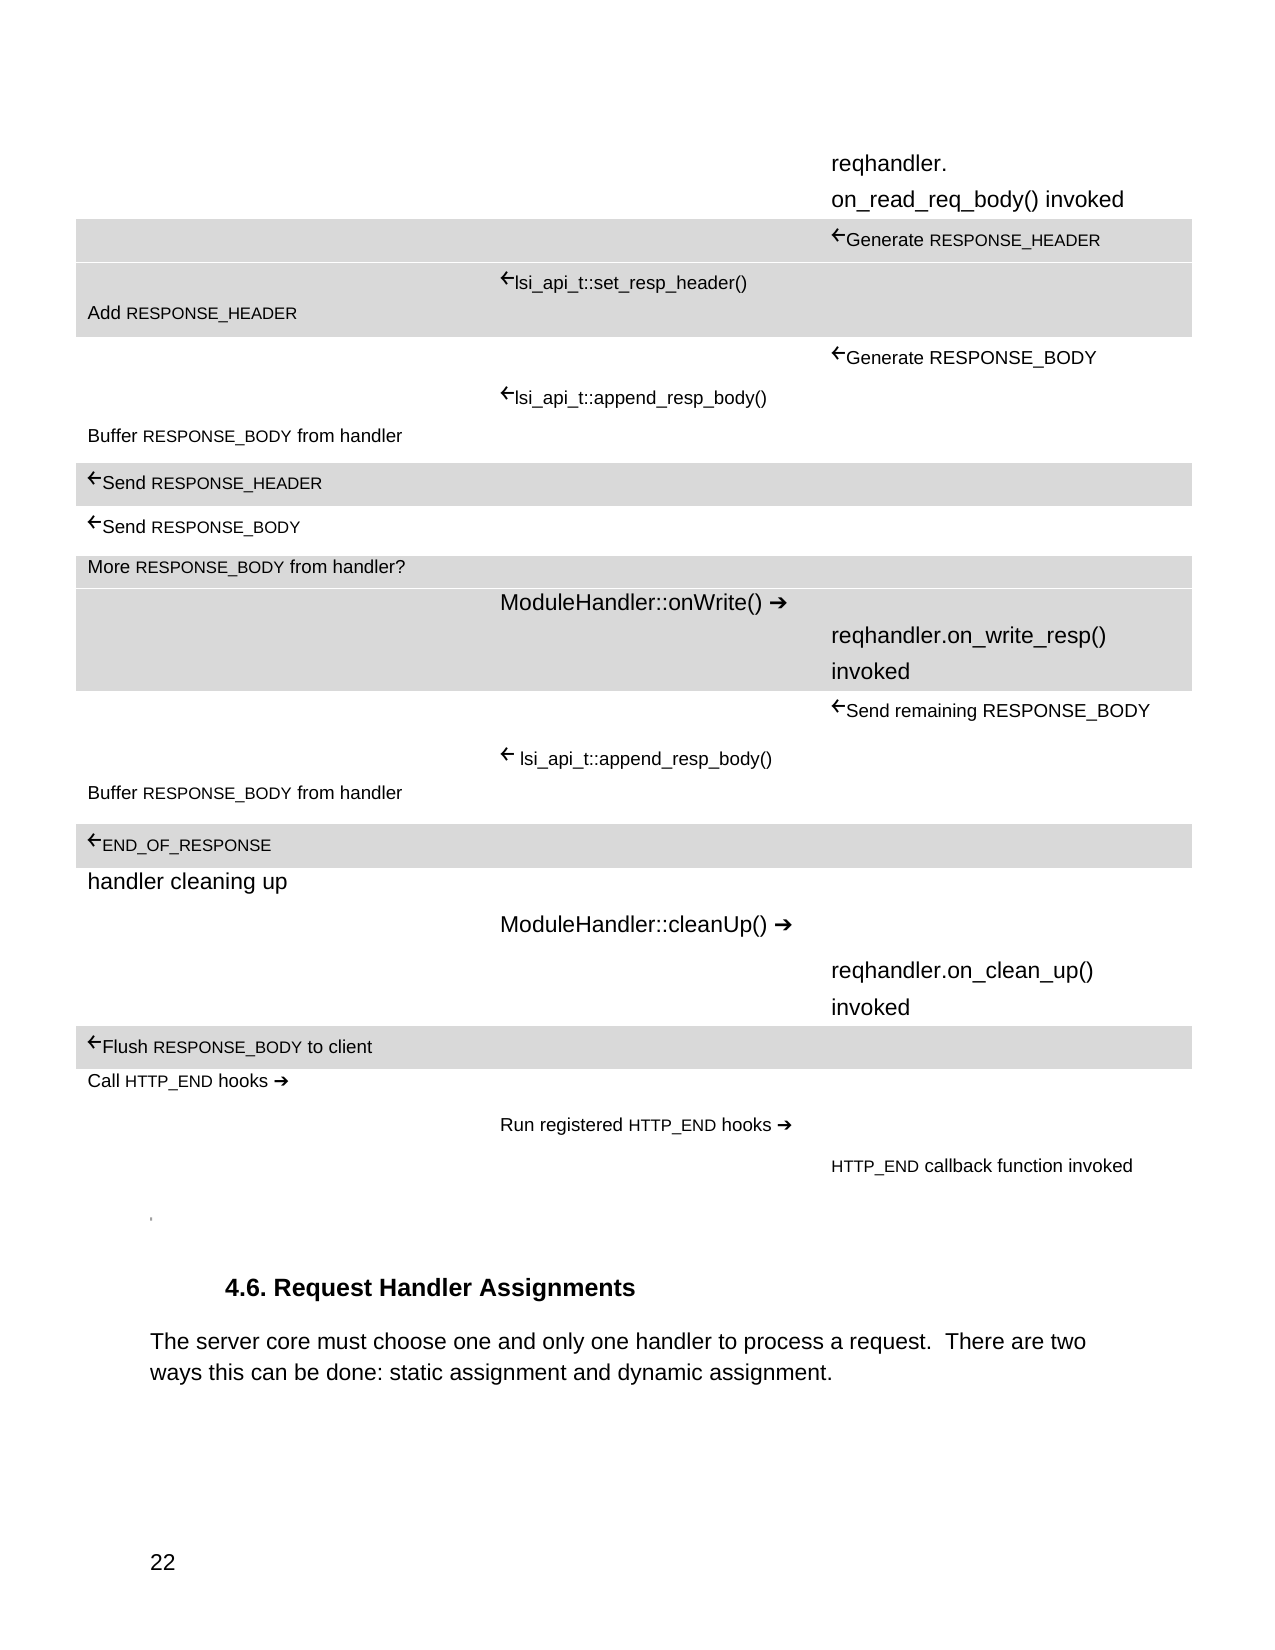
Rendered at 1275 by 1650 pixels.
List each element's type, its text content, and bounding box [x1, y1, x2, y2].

table_cell [820, 1026, 1192, 1069]
table_cell [820, 377, 1192, 425]
table_cell ￩Generate RESPONSE_HEADER [820, 219, 1192, 262]
table_cell Buffer RESPONSE_BODY from handler [76, 425, 489, 462]
table_cell [489, 1155, 820, 1217]
table_cell [76, 691, 489, 738]
subtitle 4.6. Request Handler Assignments [150, 1273, 1125, 1301]
table_cell [489, 868, 820, 911]
table_cell [820, 1070, 1192, 1113]
table_cell [76, 622, 489, 691]
table_cell [76, 263, 489, 302]
table_cell ￩Send RESPONSE_HEADER [76, 463, 489, 506]
table_cell [489, 302, 820, 337]
table_cell ￩lsi_api_t::set_resp_header() [489, 263, 820, 302]
table_cell HTTP_END callback function invoked [820, 1155, 1192, 1217]
table_cell [820, 911, 1192, 957]
table_cell [489, 150, 820, 219]
table_cell [76, 911, 489, 957]
table_cell More RESPONSE_BODY from handler? [76, 556, 489, 588]
table_cell [820, 739, 1192, 782]
table_cell Buffer RESPONSE_BODY from handler [76, 782, 489, 824]
table_cell ￩lsi_api_t::append_resp_body() [489, 377, 820, 425]
table_cell [489, 556, 820, 588]
table_cell [489, 957, 820, 1026]
table_cell [76, 338, 489, 377]
table_cell [489, 463, 820, 506]
table_cell [489, 824, 820, 868]
table_cell [76, 219, 489, 262]
table_cell reqhandler.on_clean_up() invoked [820, 957, 1192, 1026]
table_cell [489, 425, 820, 462]
table_cell [76, 957, 489, 1026]
table_cell Add RESPONSE_HEADER [76, 302, 489, 337]
table_cell [76, 589, 489, 622]
table_cell [820, 824, 1192, 868]
table_cell ￩Send RESPONSE_BODY [76, 506, 489, 556]
table_cell [820, 463, 1192, 506]
table_cell ￩Send remaining RESPONSE_BODY [820, 691, 1192, 738]
table_cell [489, 1026, 820, 1069]
table_cell [76, 739, 489, 782]
table_cell [820, 263, 1192, 302]
table_cell [489, 622, 820, 691]
table_cell ModuleHandler::cleanUp() ➔ [489, 911, 820, 957]
table_cell ￩ lsi_api_t::append_resp_body() [489, 739, 820, 782]
table_cell [489, 1070, 820, 1113]
table_cell reqhandler.on_write_resp() invoked [820, 622, 1192, 691]
table_cell ￩END_OF_RESPONSE [76, 824, 489, 868]
table_cell [820, 425, 1192, 462]
table_cell [820, 1113, 1192, 1155]
table_cell [489, 338, 820, 377]
table_cell [820, 506, 1192, 556]
table_cell [820, 782, 1192, 824]
text The server core must choose one and only one handler to process a request. There are two ways this can be done: static assignment and dynamic assignment. [150, 1328, 1125, 1385]
table_cell handler cleaning up [76, 868, 489, 911]
table_cell [820, 589, 1192, 622]
table_cell [489, 782, 820, 824]
table_cell ModuleHandler::onWrite() ➔ [489, 589, 820, 622]
table_cell [820, 556, 1192, 588]
table_cell [489, 506, 820, 556]
table_cell reqhandler. on_read_req_body() invoked [820, 150, 1192, 219]
table_cell [76, 150, 489, 219]
table_cell [820, 868, 1192, 911]
table_cell [76, 1155, 489, 1217]
table_cell Run registered HTTP_END hooks ➔ [489, 1113, 820, 1155]
table_cell Call HTTP_END hooks ➔ [76, 1070, 489, 1113]
table_cell ￩Generate RESPONSE_BODY [820, 338, 1192, 377]
table_cell [820, 302, 1192, 337]
table_cell [76, 1113, 489, 1155]
table_cell [76, 377, 489, 425]
table_cell [489, 691, 820, 738]
table_cell ￩Flush RESPONSE_BODY to client [76, 1026, 489, 1069]
table_cell [489, 219, 820, 262]
